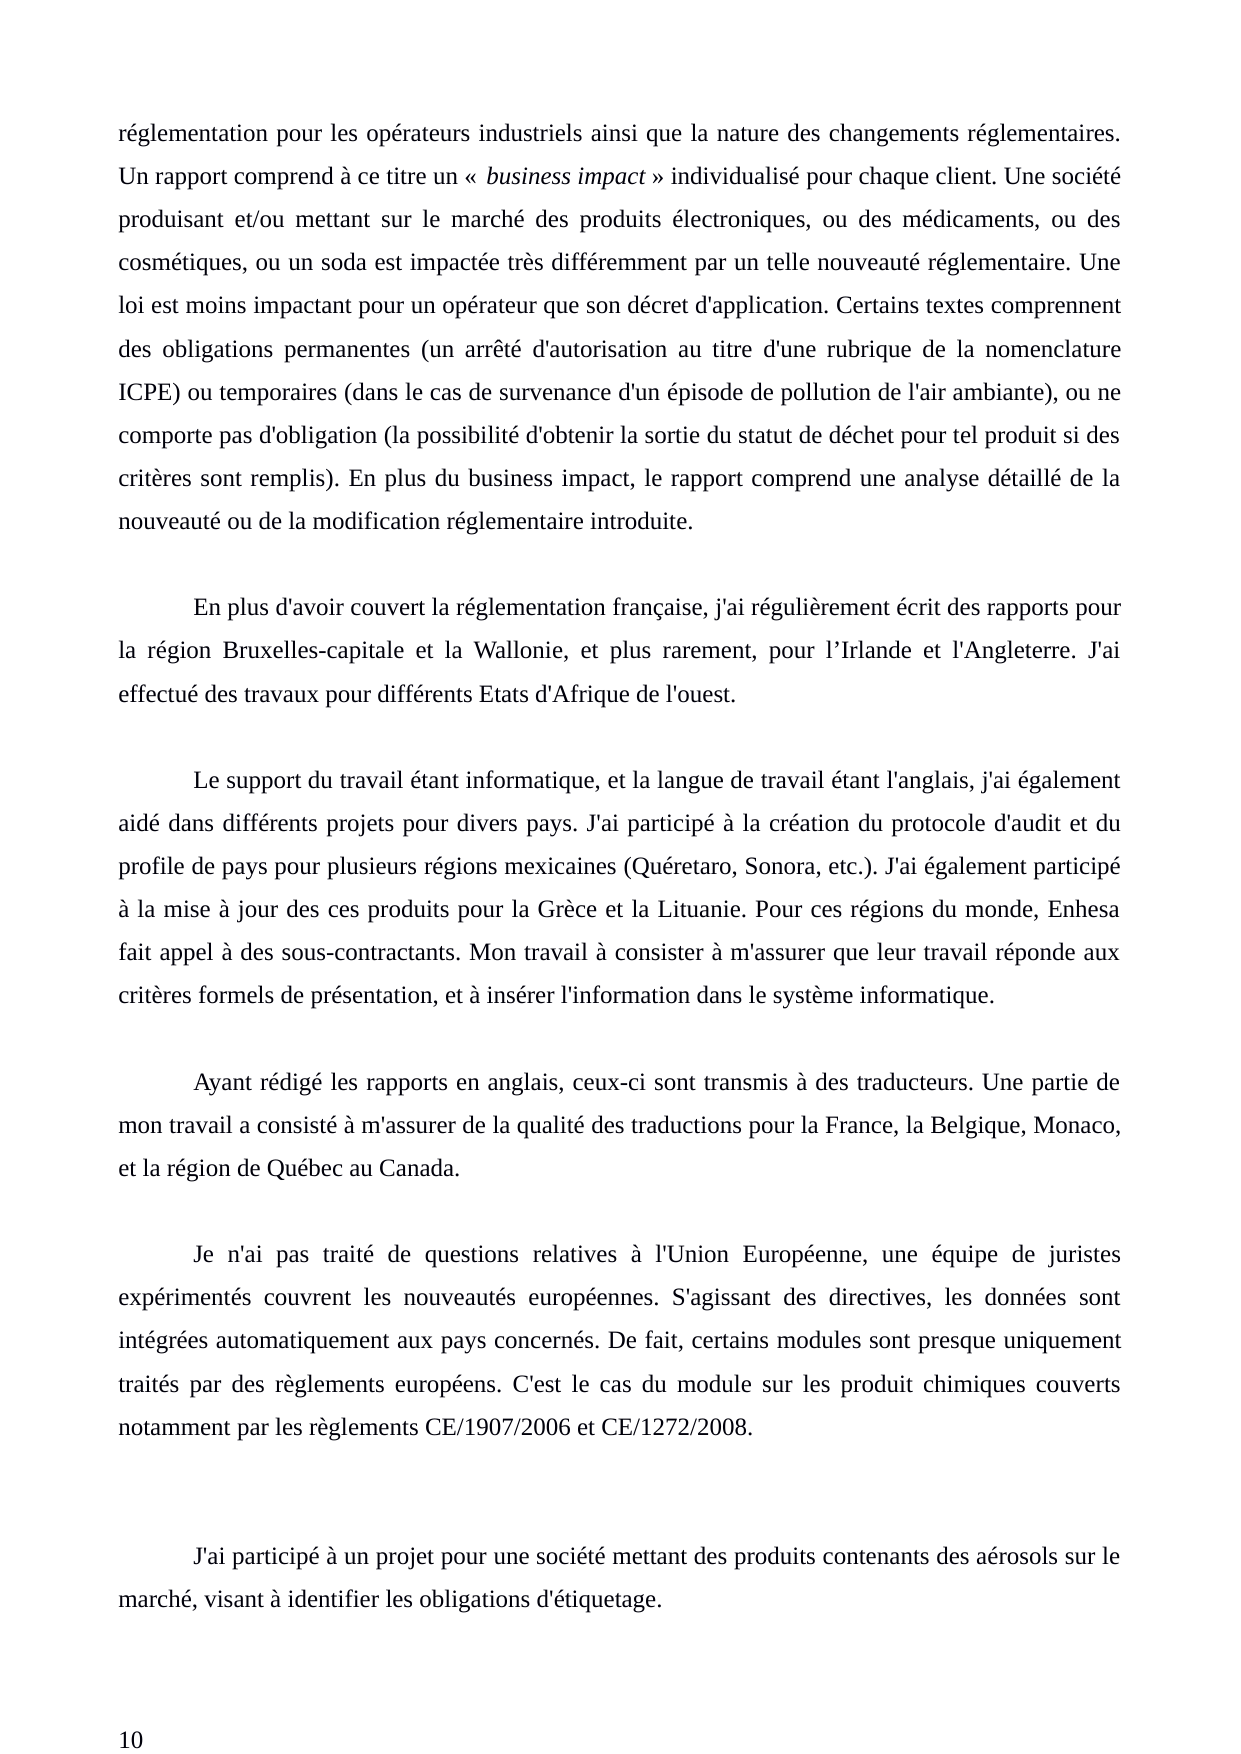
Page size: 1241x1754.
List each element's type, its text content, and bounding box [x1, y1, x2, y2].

text Ayant rédigé les rapports en anglais, ceux-ci sont transmis à des traducteurs. Une partie de mon travail a consisté à m'assurer de la qualité des traductions pour la France, la Belgique, Monaco, et la région de Québec au Canada. [118, 1067, 1122, 1182]
text J'ai participé à un projet pour une société mettant des produits contenants des aérosols sur le marché, visant à identifier les obligations d'étiquetage. [118, 1541, 1122, 1613]
text En plus d'avoir couvert la réglementation française, j'ai régulièrement écrit des rapports pour la région Bruxelles-capitale et la Wallonie, et plus rarement, pour l’Irlande et l'Angleterre. J'ai effectué des travaux pour différents Etats d'Afrique de l'ouest. [118, 592, 1122, 707]
text réglementation pour les opérateurs industriels ainsi que la nature des changements réglementaires. Un rapport comprend à ce titre un « business impact » individualisé pour chaque client. Une société produisant et/ou mettant sur le marché des produits électroniques, ou des médicaments, ou des cosmétiques, ou un soda est impactée très différemment par un telle nouveauté réglementaire. Une loi est moins impactant pour un opérateur que son décret d'application. Certains textes comprennent des obligations permanentes (un arrêté d'autorisation au titre d'une rubrique de la nomenclature ICPE) ou temporaires (dans le cas de survenance d'un épisode de pollution de l'air ambiante), ou ne comporte pas d'obligation (la possibilité d'obtenir la sortie du statut de déchet pour tel produit si des critères sont remplis). En plus du business impact, le rapport comprend une analyse détaillé de la nouveauté ou de la modification réglementaire introduite. [118, 118, 1122, 535]
text Je n'ai pas traité de questions relatives à l'Union Européenne, une équipe de juristes expérimentés couvrent les nouveautés européennes. S'agissant des directives, les données sont intégrées automatiquement aux pays concernés. De fait, certains modules sont presque uniquement traités par des règlements européens. C'est le cas du module sur les produit chimiques couverts notamment par les règlements CE/1907/2006 et CE/1272/2008. [118, 1239, 1122, 1441]
text Le support du travail étant informatique, et la langue de travail étant l'anglais, j'ai également aidé dans différents projets pour divers pays. J'ai participé à la création du protocole d'audit et du profile de pays pour plusieurs régions mexicaines (Quéretaro, Sonora, etc.). J'ai également participé à la mise à jour des ces produits pour la Grèce et la Lituanie. Pour ces régions du monde, Enhesa fait appel à des sous-contractants. Mon travail à consister à m'assurer que leur travail réponde aux critères formels de présentation, et à insérer l'information dans le système informatique. [118, 765, 1122, 1009]
